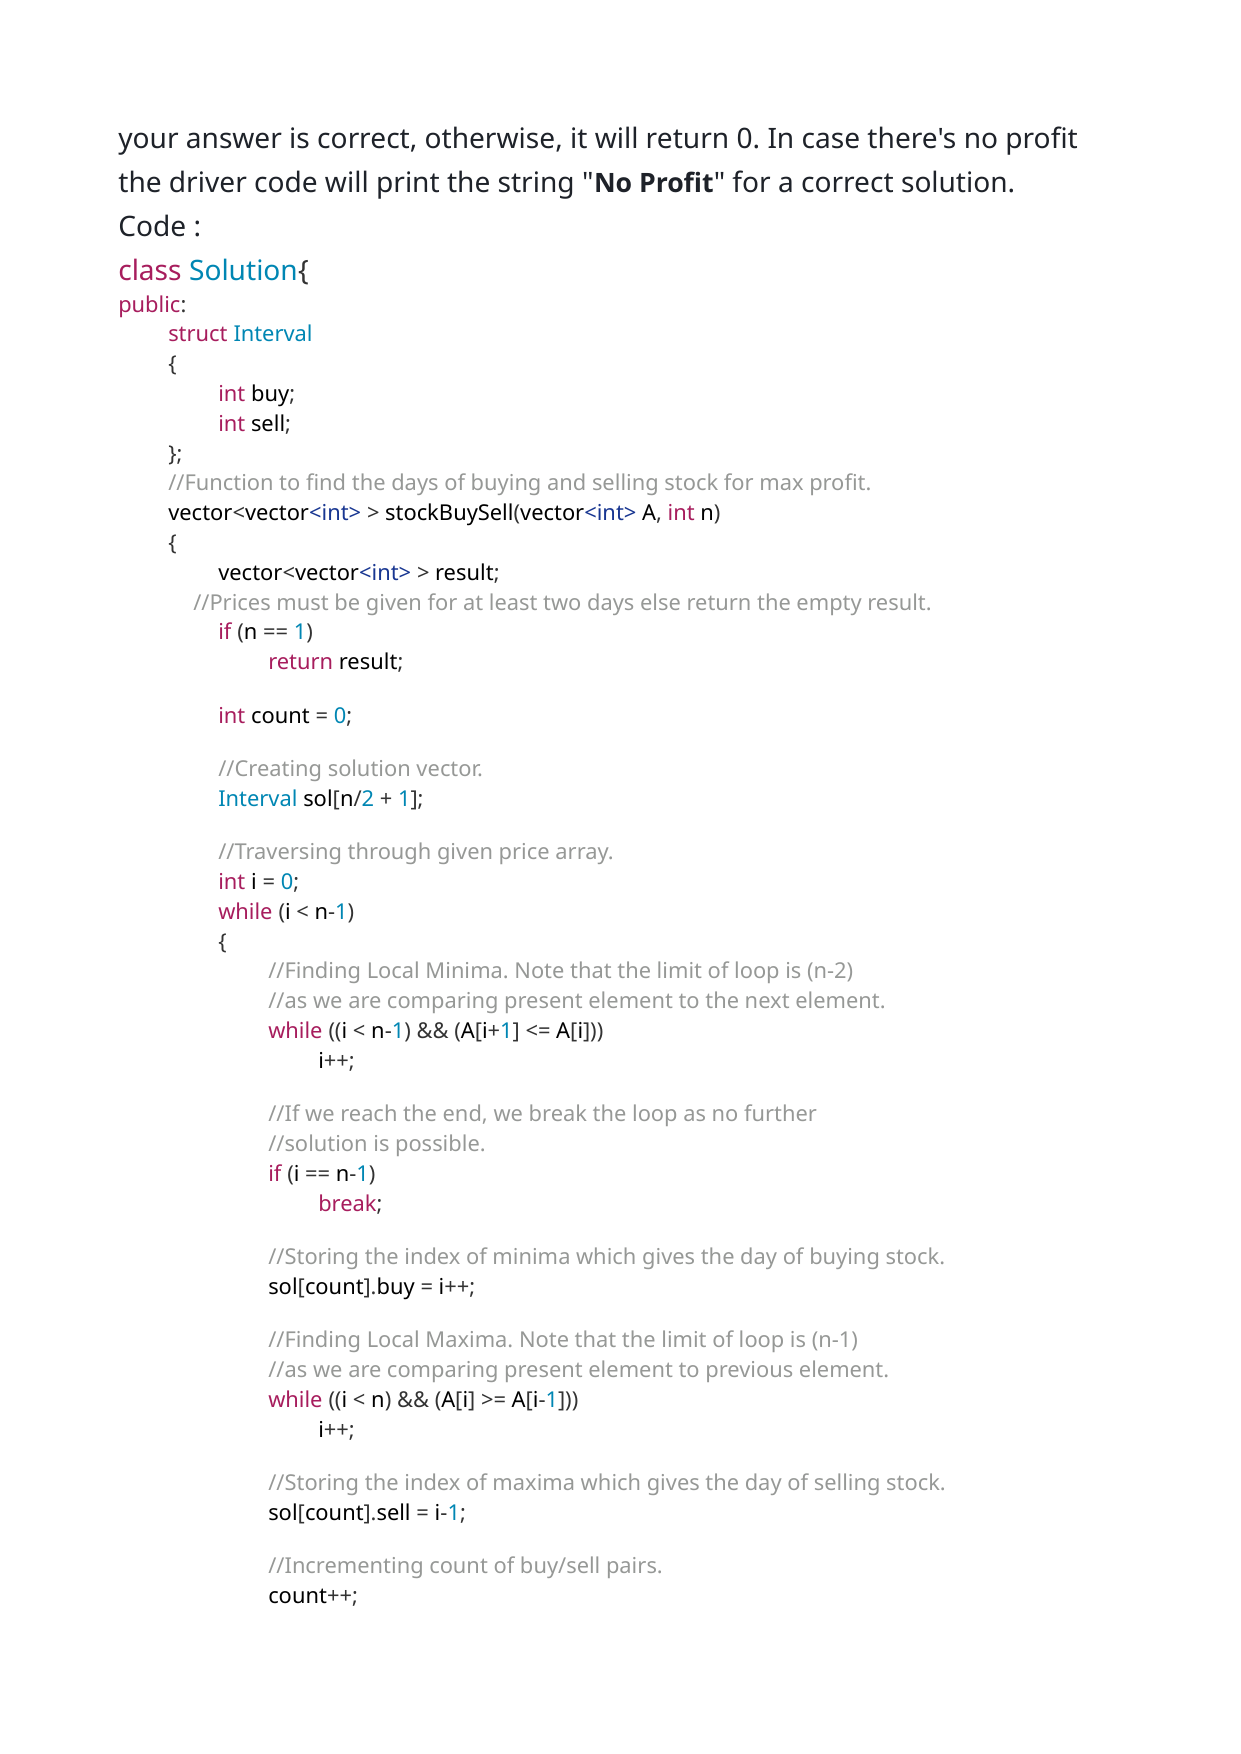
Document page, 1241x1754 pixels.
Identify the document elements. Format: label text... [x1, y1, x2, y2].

text //Prices must be given for at least two days else return the empty result. [118, 587, 1122, 616]
text vector<vector<int> > stockBuySell(vector<int> A, int n) [118, 497, 1122, 527]
text //If we reach the end, we break the loop as no further [118, 1098, 1122, 1128]
text //as we are comparing present element to previous element. [118, 1354, 1122, 1384]
text //Incrementing count of buy/sell pairs. [118, 1550, 1122, 1580]
text sol[count].sell = i-1; [118, 1497, 1122, 1527]
text i++; [118, 1045, 1122, 1074]
text }; [118, 438, 1122, 467]
text count++; [118, 1580, 1122, 1610]
text break; [118, 1188, 1122, 1217]
text while ((i < n-1) && (A[i+1] <= A[i])) [118, 1015, 1122, 1045]
text //as we are comparing present element to the next element. [118, 985, 1122, 1015]
text //Finding Local Maxima. Note that the limit of loop is (n-1) [118, 1324, 1122, 1354]
text Code : [118, 206, 1122, 244]
text while (i < n-1) [118, 896, 1122, 926]
text //solution is possible. [118, 1128, 1122, 1158]
text class Solution{ [118, 250, 1122, 289]
text if (i == n-1) [118, 1158, 1122, 1188]
text //Creating solution vector. [118, 753, 1122, 783]
text while ((i < n) && (A[i] >= A[i-1])) [118, 1384, 1122, 1414]
text Interval sol[n/2 + 1]; [118, 783, 1122, 813]
text //Storing the index of minima which gives the day of buying stock. [118, 1241, 1122, 1271]
text if (n == 1) [118, 616, 1122, 646]
text { [118, 348, 1122, 378]
text public: [118, 289, 1122, 318]
text //Function to find the days of buying and selling stock for max profit. [118, 467, 1122, 497]
text return result; [118, 646, 1122, 676]
text i++; [118, 1414, 1122, 1443]
text vector<vector<int> > result; [118, 557, 1122, 587]
text { [118, 926, 1122, 955]
text //Finding Local Minima. Note that the limit of loop is (n-2) [118, 955, 1122, 985]
text //Traversing through given price array. [118, 836, 1122, 866]
text { [118, 527, 1122, 557]
text int sell; [118, 408, 1122, 438]
text struct Interval [118, 318, 1122, 348]
text int i = 0; [118, 866, 1122, 896]
text int count = 0; [118, 699, 1122, 729]
text sol[count].buy = i++; [118, 1271, 1122, 1301]
text //Storing the index of maxima which gives the day of selling stock. [118, 1467, 1122, 1497]
text int buy; [118, 378, 1122, 408]
text your answer is correct, otherwise, it will return 0. In case there's no profit the driver code will print the string "No Profit" for a correct solution. [118, 118, 1122, 201]
